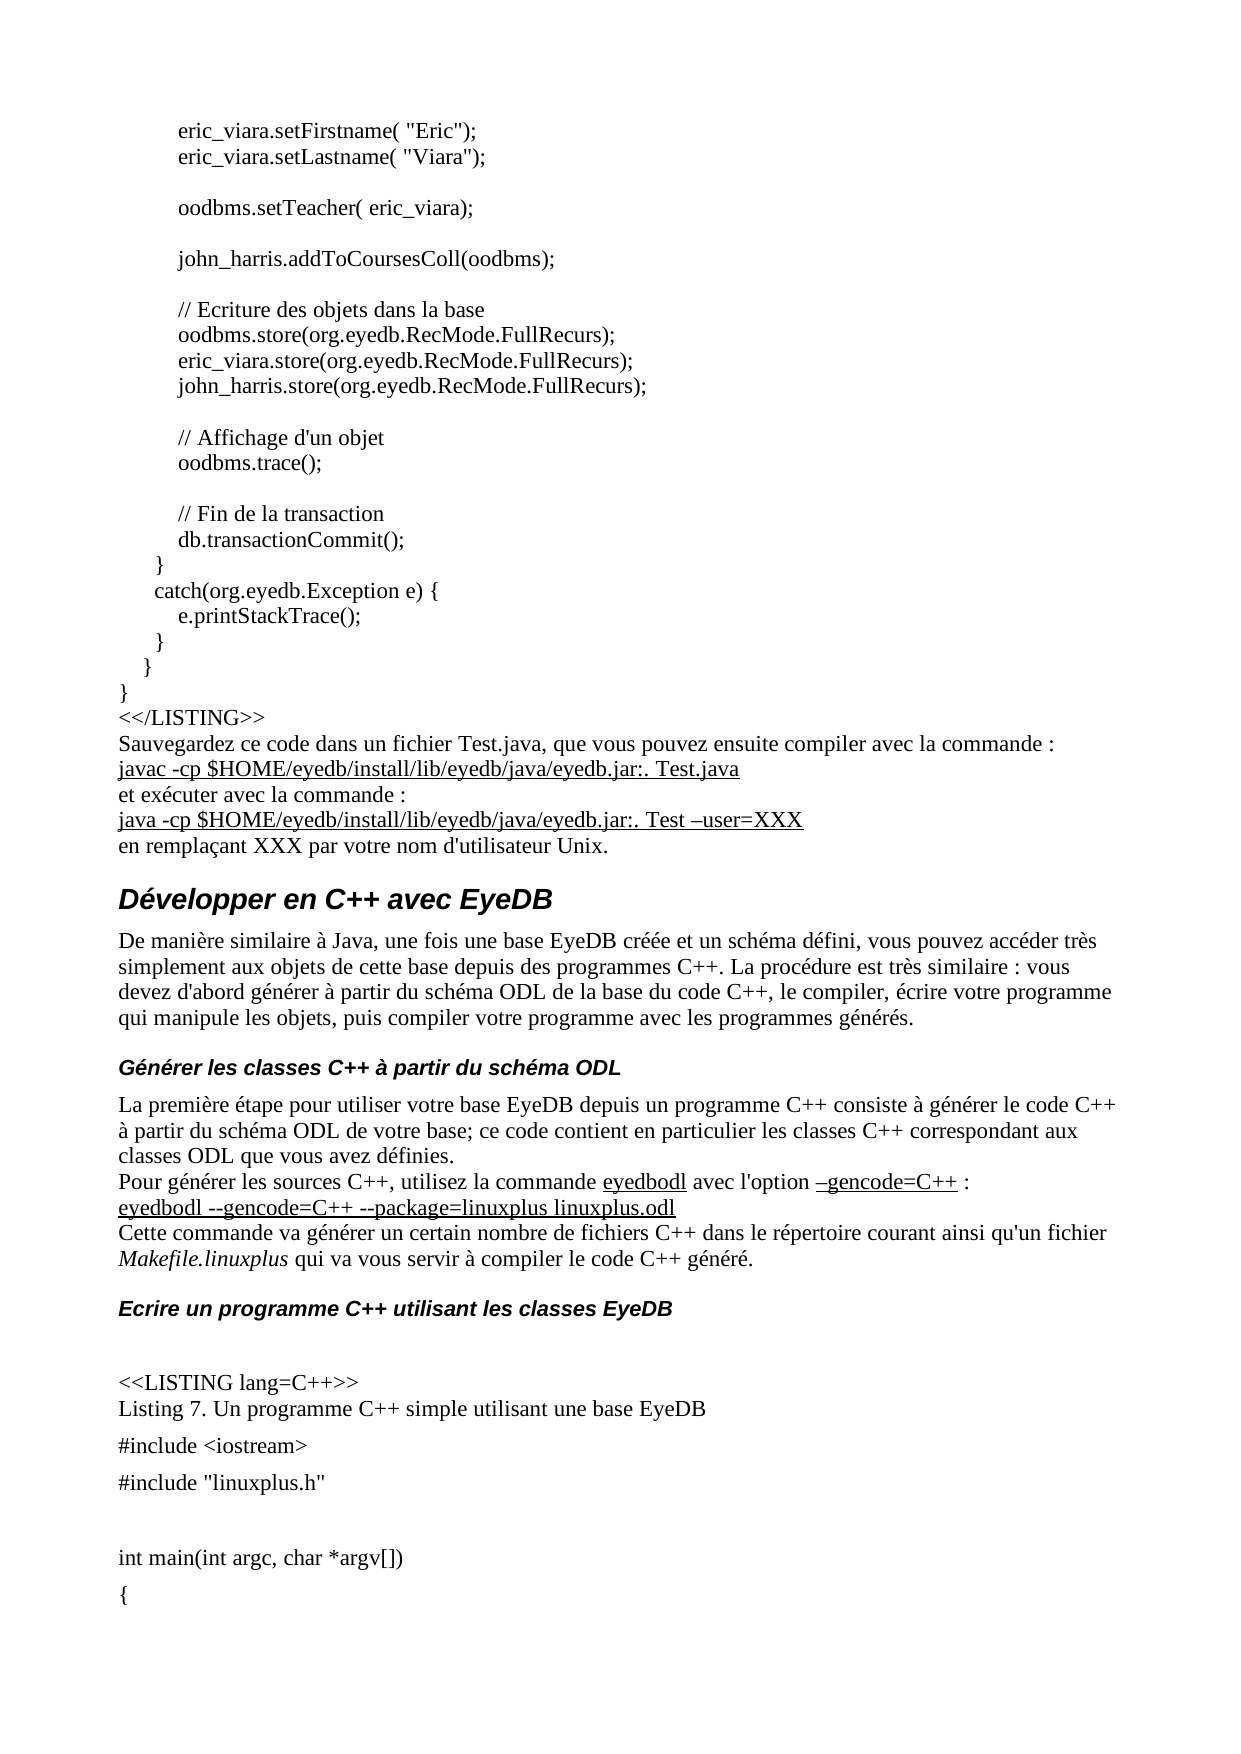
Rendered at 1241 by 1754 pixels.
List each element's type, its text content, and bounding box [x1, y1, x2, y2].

text john_harris.store(org.eyedb.RecMode.FullRecurs); [118, 373, 1122, 399]
text eric_viara.setLastname( "Viara"); [118, 144, 1122, 169]
text } [118, 552, 1122, 577]
text De manière similaire à Java, une fois une base EyeDB créée et un schéma défini, vous pouvez accéder très simplement aux objets de cette base depuis des programmes C++. La procédure est très similaire : vous devez d'abord générer à partir du schéma ODL de la base du code C++, le compiler, écrire votre programme qui manipule les objets, puis compiler votre programme avec les programmes générés. [118, 928, 1122, 1030]
text java -cp $HOME/eyedb/install/lib/eyedb/java/eyedb.jar:. Test –user=XXX [118, 807, 1122, 833]
text } [118, 654, 1122, 679]
text javac -cp $HOME/eyedb/install/lib/eyedb/java/eyedb.jar:. Test.java [118, 756, 1122, 782]
text eyedbodl --gencode=C++ --package=linuxplus linuxplus.odl [118, 1194, 1122, 1220]
text oodbms.trace(); [118, 450, 1122, 475]
text oodbms.store(org.eyedb.RecMode.FullRecurs); [118, 322, 1122, 348]
subtitle Générer les classes C++ à partir du schéma ODL [118, 1055, 1122, 1080]
text } [118, 628, 1122, 654]
text Listing 7. Un programme C++ simple utilisant une base EyeDB [118, 1396, 1122, 1421]
text int main(int argc, char *argv[]) [118, 1545, 1122, 1570]
text #include <iostream> [118, 1433, 1122, 1458]
text oodbms.setTeacher( eric_viara); [118, 195, 1122, 220]
text <</LISTING>> [118, 705, 1122, 731]
text db.transactionCommit(); [118, 526, 1122, 552]
text eric_viara.store(org.eyedb.RecMode.FullRecurs); [118, 348, 1122, 373]
text { [118, 1582, 1122, 1608]
text Cette commande va générer un certain nombre de fichiers C++ dans le répertoire courant ainsi qu'un fichier Makefile.linuxplus qui va vous servir à compiler le code C++ généré. [118, 1220, 1122, 1271]
text // Ecriture des objets dans la base [118, 297, 1122, 322]
text La première étape pour utiliser votre base EyeDB depuis un programme C++ consiste à générer le code C++ à partir du schéma ODL de votre base; ce code contient en particulier les classes C++ correspondant aux classes ODL que vous avez définies. [118, 1092, 1122, 1169]
text <<LISTING lang=C++>> [118, 1370, 1122, 1396]
text eric_viara.setFirstname( "Eric"); [118, 118, 1122, 144]
subtitle Développer en C++ avec EyeDB [118, 883, 1122, 916]
text } [118, 679, 1122, 705]
text et exécuter avec la commande : [118, 782, 1122, 807]
text // Affichage d'un objet [118, 424, 1122, 450]
text e.printStackTrace(); [118, 603, 1122, 628]
subtitle Ecrire un programme C++ utilisant les classes EyeDB [118, 1296, 1122, 1320]
text catch(org.eyedb.Exception e) { [118, 577, 1122, 603]
text Sauvegardez ce code dans un fichier Test.java, que vous pouvez ensuite compiler avec la commande : [118, 731, 1122, 756]
text john_harris.addToCoursesColl(oodbms); [118, 246, 1122, 271]
text // Fin de la transaction [118, 501, 1122, 526]
text Pour générer les sources C++, utilisez la commande eyedbodl avec l'option –gencode=C++ : [118, 1169, 1122, 1194]
text #include "linuxplus.h" [118, 1470, 1122, 1496]
text en remplaçant XXX par votre nom d'utilisateur Unix. [118, 833, 1122, 858]
